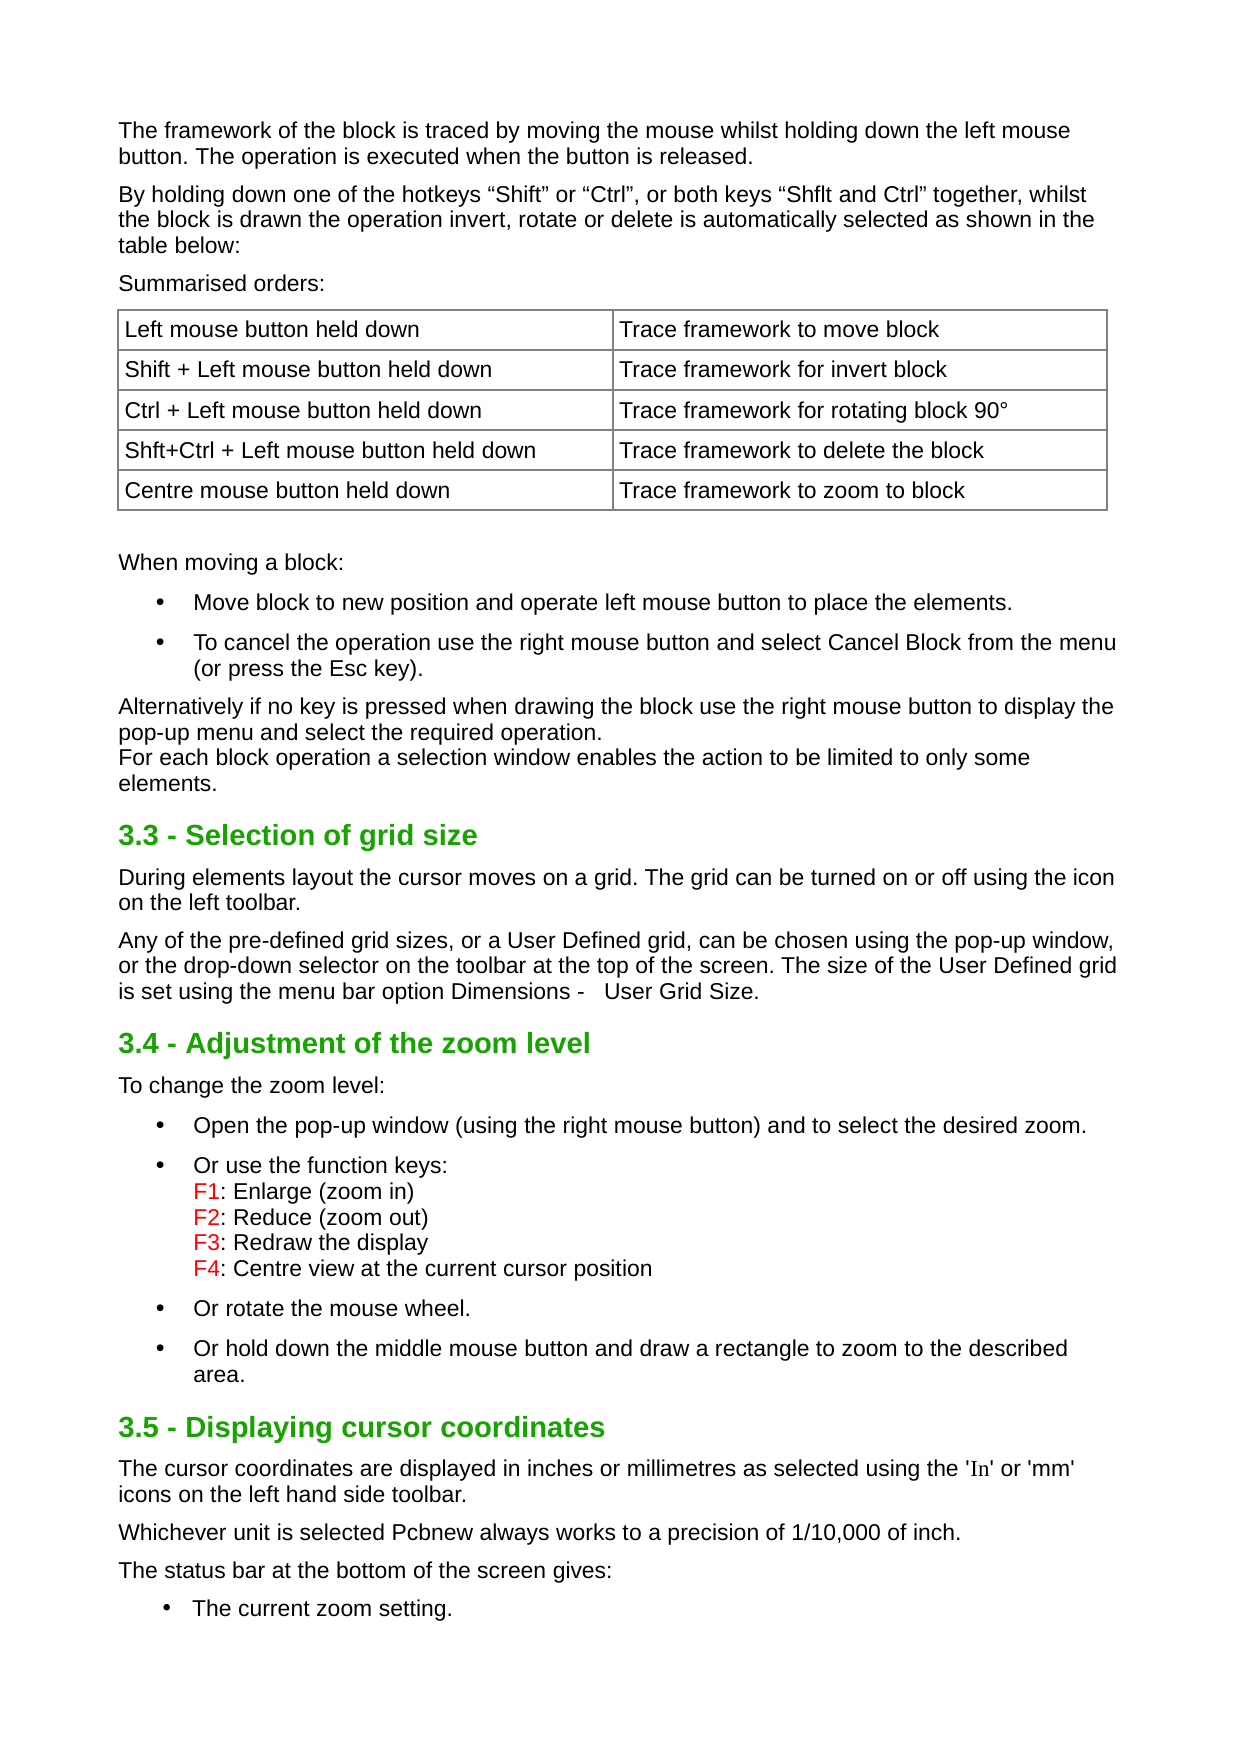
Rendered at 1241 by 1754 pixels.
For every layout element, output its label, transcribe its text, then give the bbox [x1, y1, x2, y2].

text During elements layout the cursor moves on a grid. The grid can be turned on or off using the icon on the left toolbar. [118, 864, 1122, 915]
table_cell Trace framework to delete the block [614, 431, 1106, 469]
text When moving a block: [118, 549, 1122, 575]
list Or use the function keys: F1: Enlarge (zoom in) F2: Reduce (zoom out) F3: Redraw the display F4: Centre view at the current cursor position [156, 1151, 1122, 1281]
subtitle Adjustment of the zoom level [118, 1027, 1122, 1060]
table_cell Trace framework to zoom to block [614, 471, 1106, 509]
table_cell Centre mouse button held down [119, 471, 612, 509]
text By holding down one of the hotkeys “Shift” or “Ctrl”, or both keys “Shflt and Ctrl” together, whilst the block is drawn the operation invert, rotate or delete is automatically selected as shown in the table below: [118, 182, 1122, 258]
text The framework of the block is traced by moving the mouse whilst holding down the left mouse button. The operation is executed when the button is released. [118, 118, 1122, 169]
table_cell Trace framework for rotating block 90° [614, 391, 1106, 429]
list Or rotate the mouse wheel. [156, 1293, 1122, 1322]
table_cell Trace framework for invert block [614, 351, 1106, 389]
text The status bar at the bottom of the screen gives: [118, 1557, 1122, 1583]
table_header Trace framework to move block [614, 311, 1106, 349]
text Whichever unit is selected Pcbnew always works to a precision of 1/10,000 of inch. [118, 1519, 1122, 1545]
table_cell Ctrl + Left mouse button held down [119, 391, 612, 429]
text The cursor coordinates are displayed in inches or millimetres as selected using the 'In' or 'mm' icons on the left hand side toolbar. [118, 1456, 1122, 1507]
list Or hold down the middle mouse button and draw a rectangle to zoom to the described area. [156, 1334, 1122, 1388]
table_cell Shift + Left mouse button held down [119, 351, 612, 389]
subtitle Selection of grid size [118, 819, 1122, 852]
list Open the pop-up window (using the right mouse button) and to select the desired zoom. [156, 1110, 1122, 1138]
table_header Left mouse button held down [119, 311, 612, 349]
text Summarised orders: [118, 271, 1122, 296]
list To cancel the operation use the right mouse button and select Cancel Block from the menu (or press the Esc key). [156, 628, 1122, 681]
text Any of the pre-defined grid sizes, or a User Defined grid, can be chosen using the pop-up window, or the drop-down selector on the toolbar at the top of the screen. The size of the User Defined grid is set using the menu bar option Dimensions - User Grid Size. [118, 928, 1122, 1004]
text To change the zoom level: [118, 1072, 1122, 1098]
table_cell Shft+Ctrl + Left mouse button held down [119, 431, 612, 469]
list Move block to new position and operate left mouse button to place the elements. [156, 587, 1122, 615]
list The current zoom setting. [162, 1596, 1122, 1622]
text Alternatively if no key is pressed when drawing the block use the right mouse button to display the pop-up menu and select the required operation. For each block operation a selection window enables the action to be limited to only some elements. [118, 694, 1122, 796]
subtitle Displaying cursor coordinates [118, 1411, 1122, 1443]
